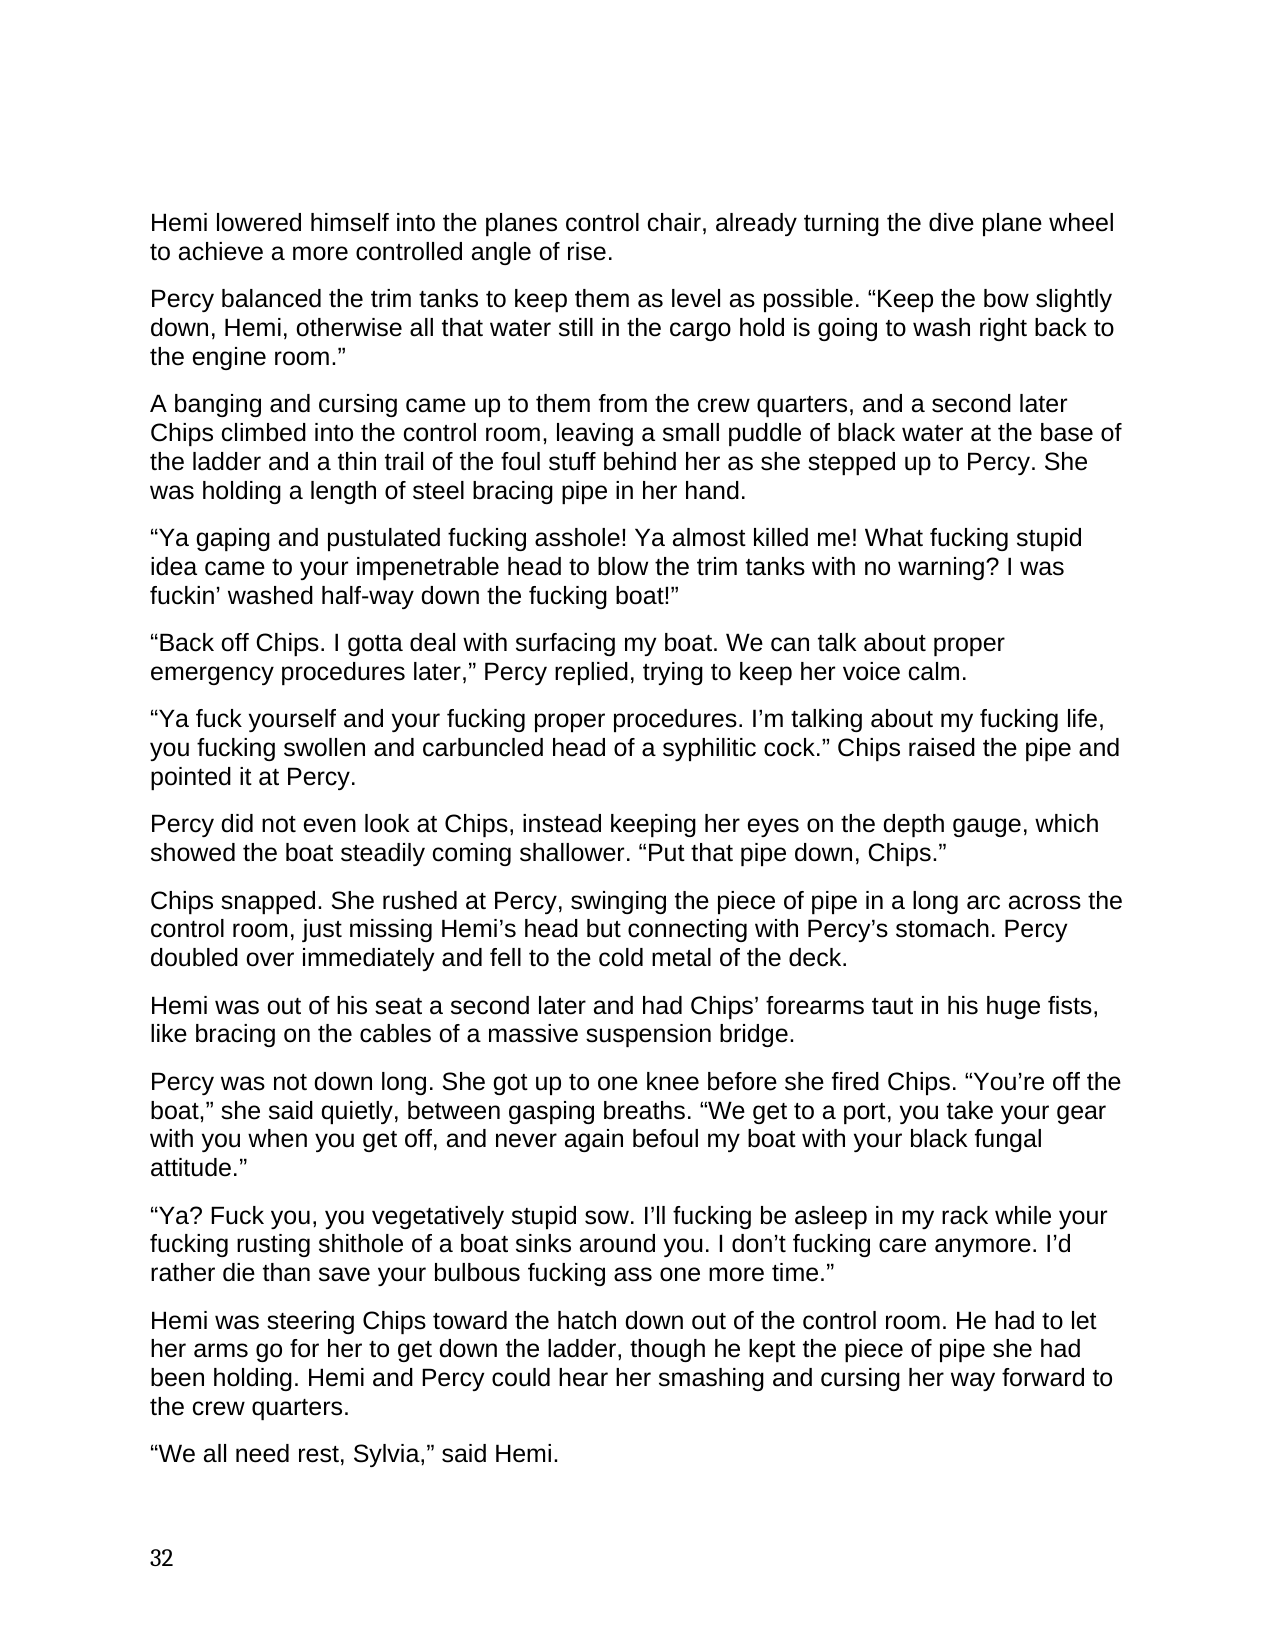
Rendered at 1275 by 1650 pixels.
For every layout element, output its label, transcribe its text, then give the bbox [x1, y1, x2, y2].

text Chips snapped. She rushed at Percy, swinging the piece of pipe in a long arc across the control room, just missing Hemi’s head but connecting with Percy’s stomach. Percy doubled over immediately and fell to the cold metal of the deck. [150, 886, 1125, 972]
text “Ya fuck yourself and your fucking proper procedures. I’m talking about my fucking life, you fucking swollen and carbuncled head of a syphilitic cock.” Chips raised the pipe and pointed it at Percy. [150, 704, 1125, 791]
text Hemi was out of his seat a second later and had Chips’ forearms taut in his huge fists, like bracing on the cables of a massive suspension bridge. [150, 991, 1125, 1048]
text “Ya gaping and pustulated fucking asshole! Ya almost killed me! What fucking stupid idea came to your impenetrable head to blow the trim tanks with no warning? I was fuckin’ washed half-way down the fucking boat!” [150, 523, 1125, 609]
text Percy did not even look at Chips, instead keeping her eyes on the depth gauge, which showed the boat steadily coming shallower. “Put that pipe down, Chips.” [150, 809, 1125, 867]
text “Back off Chips. I gotta deal with surfacing my boat. We can talk about proper emergency procedures later,” Percy replied, trying to keep her voice calm. [150, 628, 1125, 686]
text “We all need rest, Sylvia,” said Hemi. [150, 1439, 1125, 1468]
text A banging and cursing came up to them from the crew quarters, and a second later Chips climbed into the control room, leaving a small puddle of black water at the base of the ladder and a thin trail of the foul stuff behind her as she stepped up to Percy. She was holding a length of steel bracing pipe in her hand. [150, 389, 1125, 504]
text Percy was not down long. She got up to one knee before she fired Chips. “You’re off the boat,” she said quietly, between gasping breaths. “We get to a port, you take your gear with you when you get off, and never again befoul my boat with your black fungal attitude.” [150, 1067, 1125, 1182]
text “Ya? Fuck you, you vegetatively stupid sow. I’ll fucking be asleep in my rack while your fucking rusting shithole of a boat sinks around you. I don’t fucking care anymore. I’d rather die than save your bulbous fucking ass one more time.” [150, 1201, 1125, 1287]
text Percy balanced the trim tanks to keep them as level as possible. “Keep the bow slightly down, Hemi, otherwise all that water still in the cargo hold is going to wash right back to the engine room.” [150, 284, 1125, 371]
text Hemi was steering Chips toward the hatch down out of the control room. He had to let her arms go for her to get down the ladder, though he kept the piece of pipe she had been holding. Hemi and Percy could hear her smashing and cursing her way forward to the crew quarters. [150, 1306, 1125, 1421]
text Hemi lowered himself into the planes control chair, already turning the dive plane wheel to achieve a more controlled angle of rise. [150, 208, 1125, 266]
